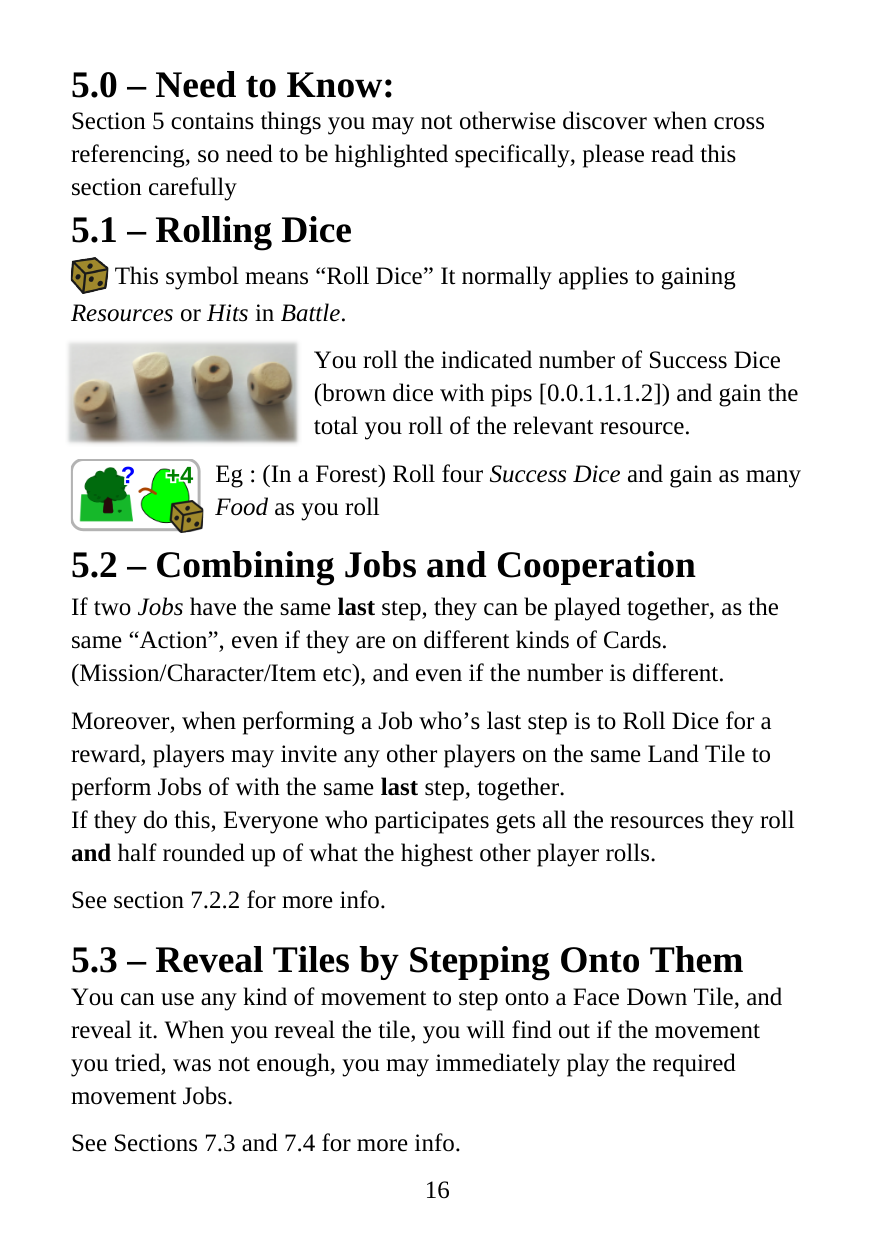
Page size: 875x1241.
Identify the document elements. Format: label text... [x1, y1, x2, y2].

text You can use any kind of movement to step onto a Face Down Tile, and reveal it. When you reveal the tile, you will find out if the movement you tried, was not enough, you may immediately play the required movement Jobs. [71, 982, 803, 1109]
picture [70, 459, 204, 533]
subtitle 5.2 – Combining Jobs and Cooperation [71, 543, 803, 586]
text If two Jobs have the same last step, they can be played together, as the same “Action”, even if they are on different kinds of Cards. (Mission/Character/Item etc), and even if the number is different. [71, 592, 803, 687]
text This symbol means “Roll Dice” It normally applies to gaining Resources or Hits in Battle. [71, 257, 803, 327]
subtitle 5.3 – Reveal Tiles by Stepping Onto Them [71, 938, 803, 981]
text You roll the indicated number of Success Dice (brown dice with pips [0.0.1.1.1.2]) and gain the total you roll of the relevant resource. [302, 345, 803, 440]
picture [70, 257, 109, 294]
text If they do this, Everyone who participates gets all the resources they roll and half rounded up of what the highest other player rolls. [71, 805, 803, 867]
text Section 5 contains things you may not otherwise discover when cross referencing, so need to be highlighted specifically, please read this section carefully [71, 106, 803, 201]
text Eg : (In a Forest) Roll four Success Dice and gain as many Food as you roll [204, 459, 803, 521]
picture [64, 338, 302, 447]
text See Sections 7.3 and 7.4 for more info. [71, 1128, 803, 1157]
subtitle 5.0 – Need to Know: [71, 62, 803, 105]
text Moreover, when performing a Job who’s last step is to Roll Dice for a reward, players may invite any other players on the same Land Tile to perform Jobs of with the same last step, together. [71, 706, 803, 801]
subtitle 5.1 – Rolling Dice [71, 208, 803, 251]
text See section 7.2.2 for more info. [71, 886, 803, 914]
